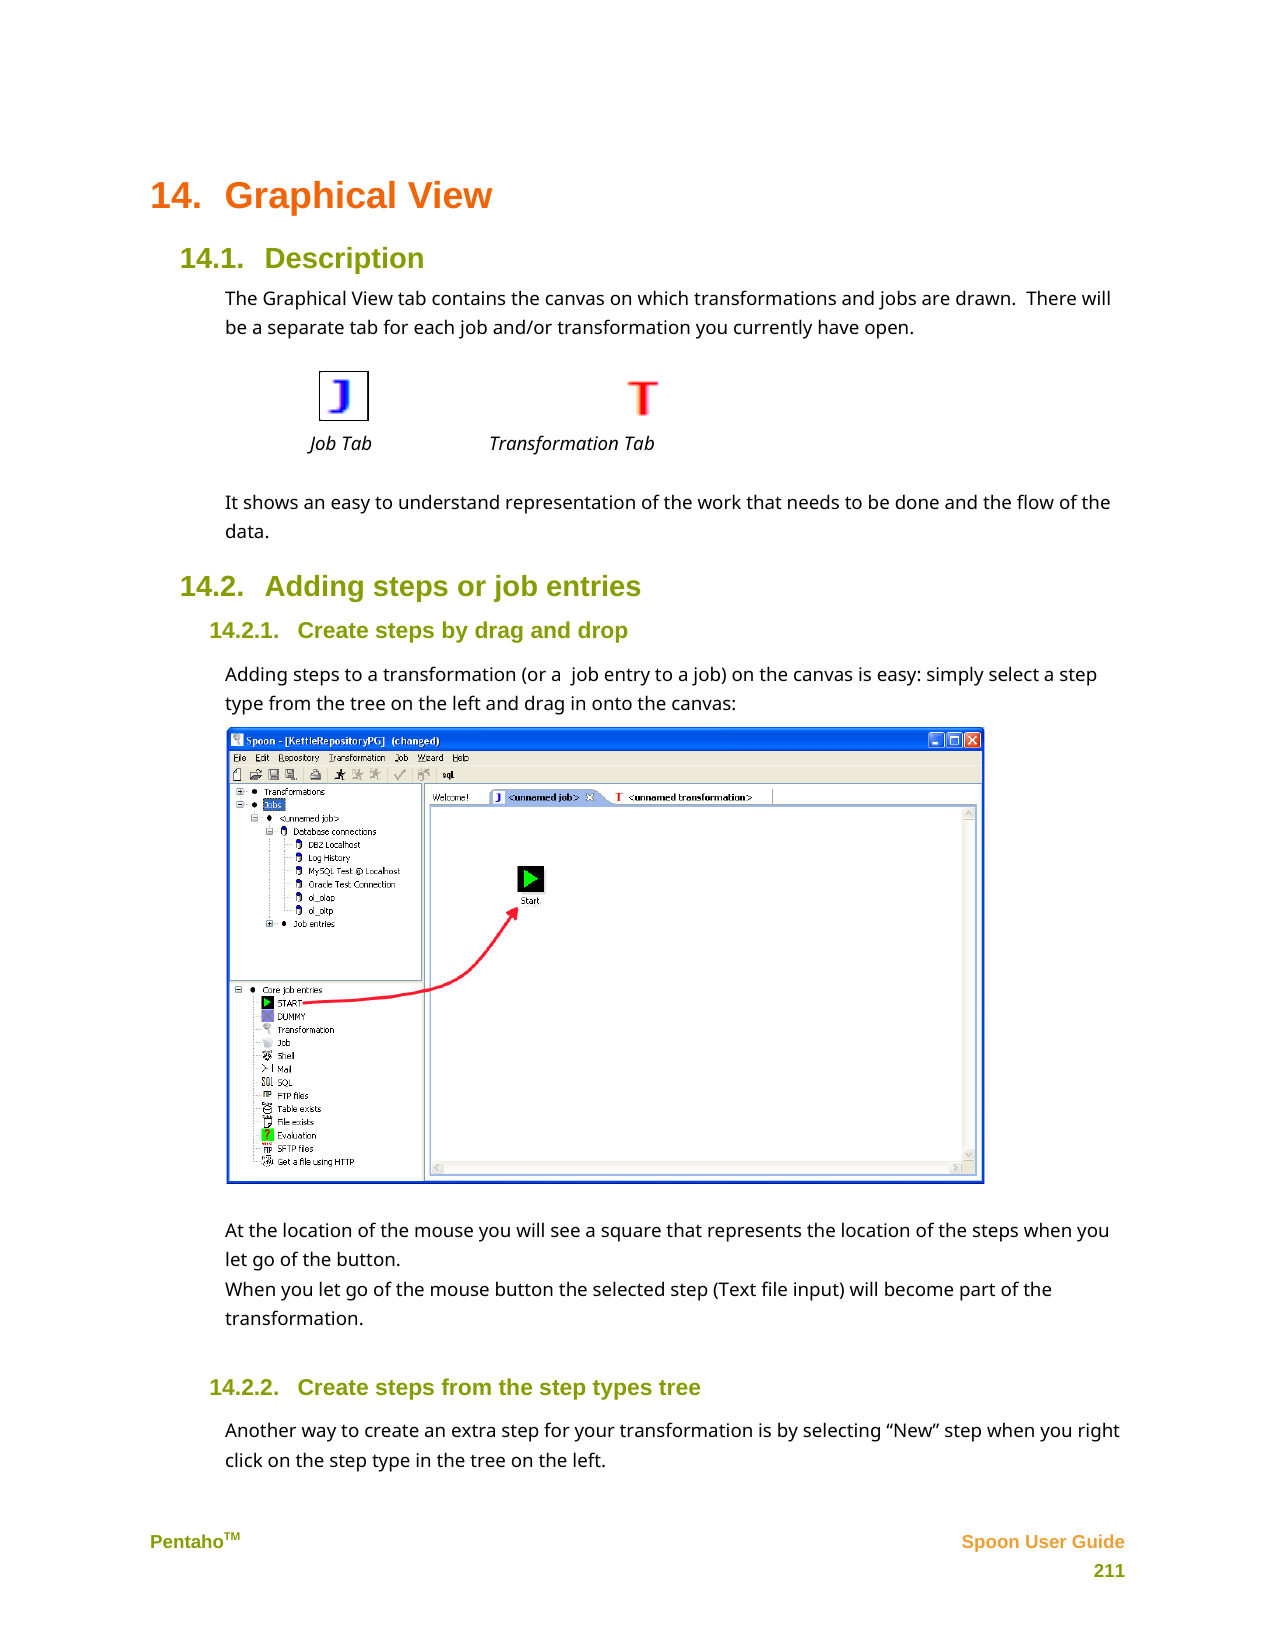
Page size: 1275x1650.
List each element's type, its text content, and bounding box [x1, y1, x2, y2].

subtitle Adding steps or job entries [179, 569, 1125, 604]
text The Graphical View tab contains the canvas on which transformations and jobs are drawn. There will be a separate tab for each job and/or transformation you currently have open. [225, 282, 1125, 340]
text Adding steps to a transformation (or a job entry to a job) on the canvas is easy: simply select a step type from the tree on the left and drag in onto the canvas: [225, 658, 1125, 716]
text When you let go of the mouse button the selected step (Text file input) will become part of the transformation. [225, 1273, 1125, 1331]
text It shows an easy to understand representation of the work that needs to be done and the flow of the data. [225, 486, 1125, 544]
subtitle Graphical View [150, 181, 1125, 216]
subtitle Create steps from the step types tree [209, 1367, 1125, 1402]
picture [320, 372, 368, 420]
subtitle Create steps by drag and drop [209, 611, 1125, 646]
text Another way to create an extra step for your transformation is by selecting “New” step when you right click on the step type in the tree on the left. [225, 1414, 1125, 1473]
subtitle Description [179, 241, 1125, 275]
picture [620, 377, 668, 422]
picture [226, 727, 985, 1184]
text At the location of the mouse you will see a square that represents the location of the steps when you let go of the button. [225, 1214, 1125, 1273]
text Job Tab Transformation Tab [225, 427, 1125, 457]
